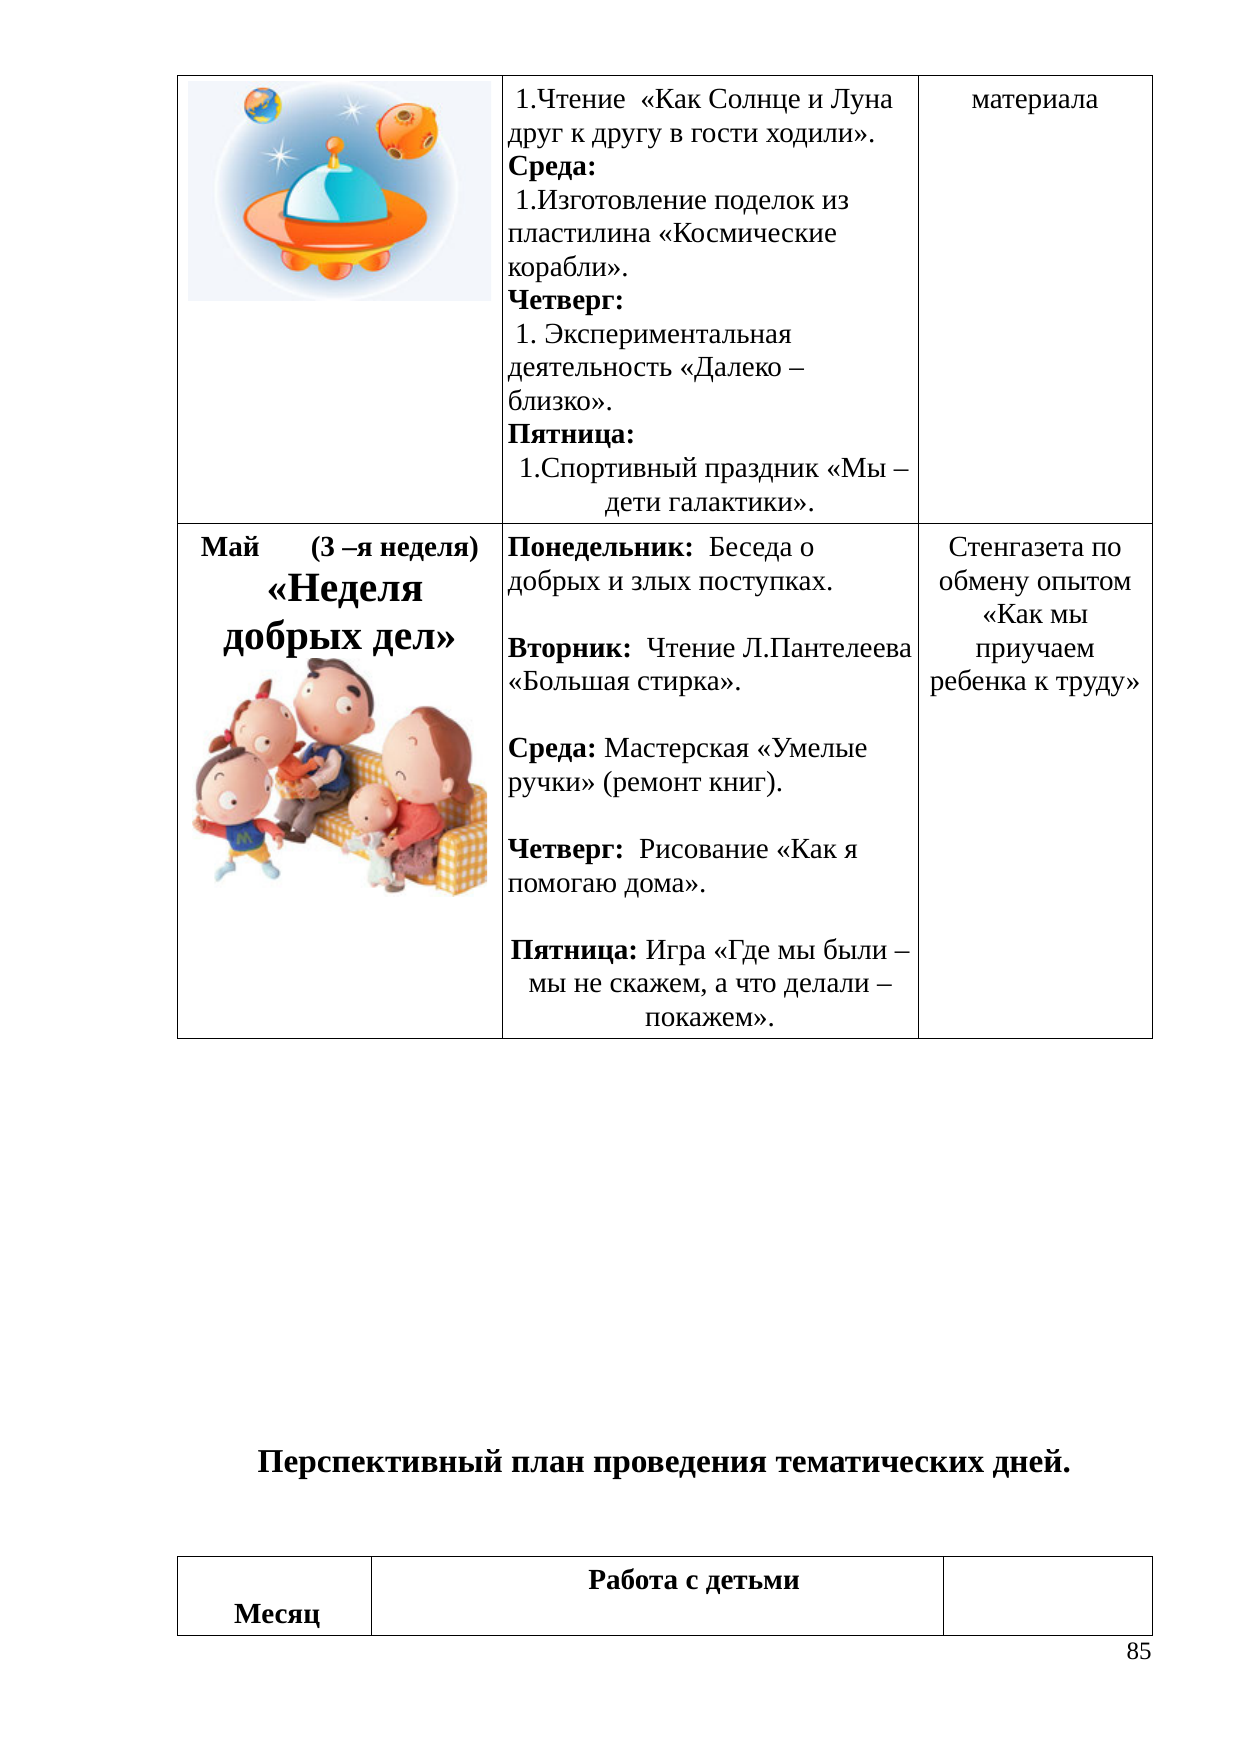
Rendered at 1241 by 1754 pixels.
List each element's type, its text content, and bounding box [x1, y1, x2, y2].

table_cell Май (3 –я неделя) «Неделя добрых дел» [178, 524, 502, 1038]
table_cell Стенгазета по обмену опытом «Как мы приучаем ребенка к труду» [919, 524, 1152, 1038]
table_cell материала [919, 76, 1152, 523]
table_header Месяц [178, 1557, 371, 1635]
table_header Работа с детьми [372, 1557, 943, 1635]
table_header [944, 1557, 1152, 1635]
table_cell [178, 76, 502, 523]
table_cell 1.Чтение «Как Солнце и Луна друг к другу в гости ходили». Среда: 1.Изготовление поделок из пластилина «Космические корабли». Четверг: 1. Экспериментальная деятельность «Далеко – близко». Пятница: 1.Спортивный праздник «Мы – дети галактики». [503, 76, 918, 523]
table_cell Понедельник: Беседа о добрых и злых поступках. Вторник: Чтение Л.Пантелеева «Большая стирка». Среда: Мастерская «Умелые ручки» (ремонт книг). Четверг: Рисование «Как я помогаю дома». Пятница: Игра «Где мы были – мы не скажем, а что делали – покажем». [503, 524, 918, 1038]
text Перспективный план проведения тематических дней. [177, 1441, 1152, 1479]
